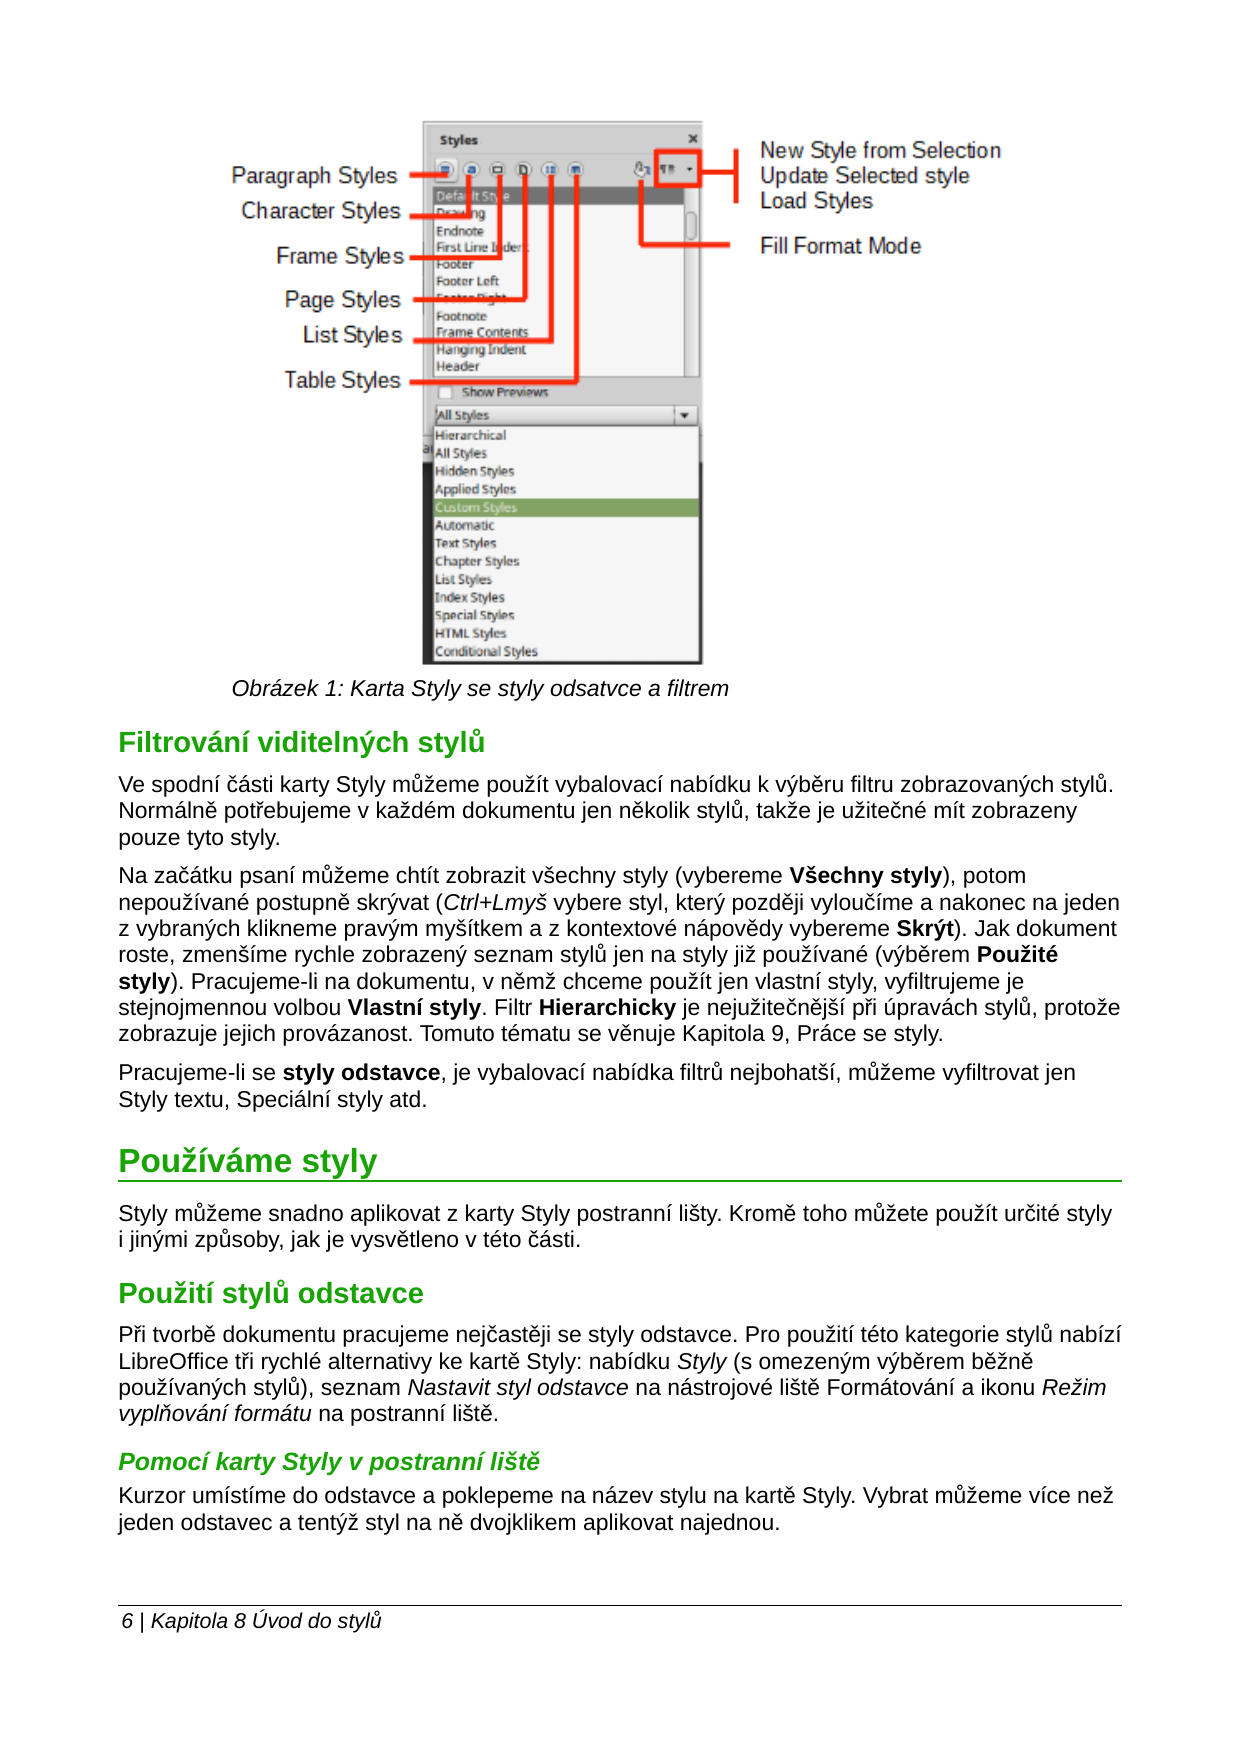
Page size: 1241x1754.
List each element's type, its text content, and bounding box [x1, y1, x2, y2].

subtitle Použití stylů odstavce [118, 1276, 1122, 1309]
text Ve spodní části karty Styly můžeme použít vybalovací nabídku k výběru filtru zobrazovaných stylů. Normálně potřebujeme v každém dokumentu jen několik stylů, takže je užitečné mít zobrazeny pouze tyto styly. [118, 771, 1122, 850]
text Obrázek 1: Karta Styly se styly odsatvce a filtrem [231, 670, 1009, 702]
text Kurzor umístíme do odstavce a poklepeme na název stylu na kartě Styly. Vybrat můžeme více než jeden odstavec a tentýž styl na ně dvojklikem aplikovat najednou. [118, 1482, 1122, 1535]
subtitle Používáme styly [118, 1141, 1122, 1180]
picture [230, 118, 1010, 670]
text Styly můžeme snadno aplikovat z karty Styly postranní lišty. Kromě toho můžete použít určité styly i jinými způsoby, jak je vysvětleno v této části. [118, 1200, 1122, 1252]
text Na začátku psaní můžeme chtít zobrazit všechny styly (vybereme Všechny styly), potom nepoužívané postupně skrývat (Ctrl+Lmyš vybere styl, který později vyloučíme a nakonec na jeden z vybraných klikneme pravým myšítkem a z kontextové nápovědy vybereme Skrýt). Jak dokument roste, zmenšíme rychle zobrazený seznam stylů jen na styly již používané (výběrem Použité styly). Pracujeme-li na dokumentu, v němž chceme použít jen vlastní styly, vyfiltrujeme je stejnojmennou volbou Vlastní styly. Filtr Hierarchicky je nejužitečnější při úpravách stylů, protože zobrazuje jejich provázanost. Tomuto tématu se věnuje Kapitola 9, Práce se styly. [118, 862, 1122, 1047]
subtitle Filtrování viditelných stylů [118, 725, 1122, 759]
subtitle Pomocí karty Styly v postranní liště [118, 1447, 1122, 1476]
text Pracujeme-li se styly odstavce, je vybalovací nabídka filtrů nejbohatší, můžeme vyfiltrovat jen Styly textu, Speciální styly atd. [118, 1059, 1122, 1112]
text Při tvorbě dokumentu pracujeme nejčastěji se styly odstavce. Pro použití této kategorie stylů nabízí LibreOffice tři rychlé alternativy ke kartě Styly: nabídku Styly (s omezeným výběrem běžně používaných stylů), seznam Nastavit styl odstavce na nástrojové liště Formátování a ikonu Režim vyplňování formátu na postranní liště. [118, 1321, 1122, 1427]
